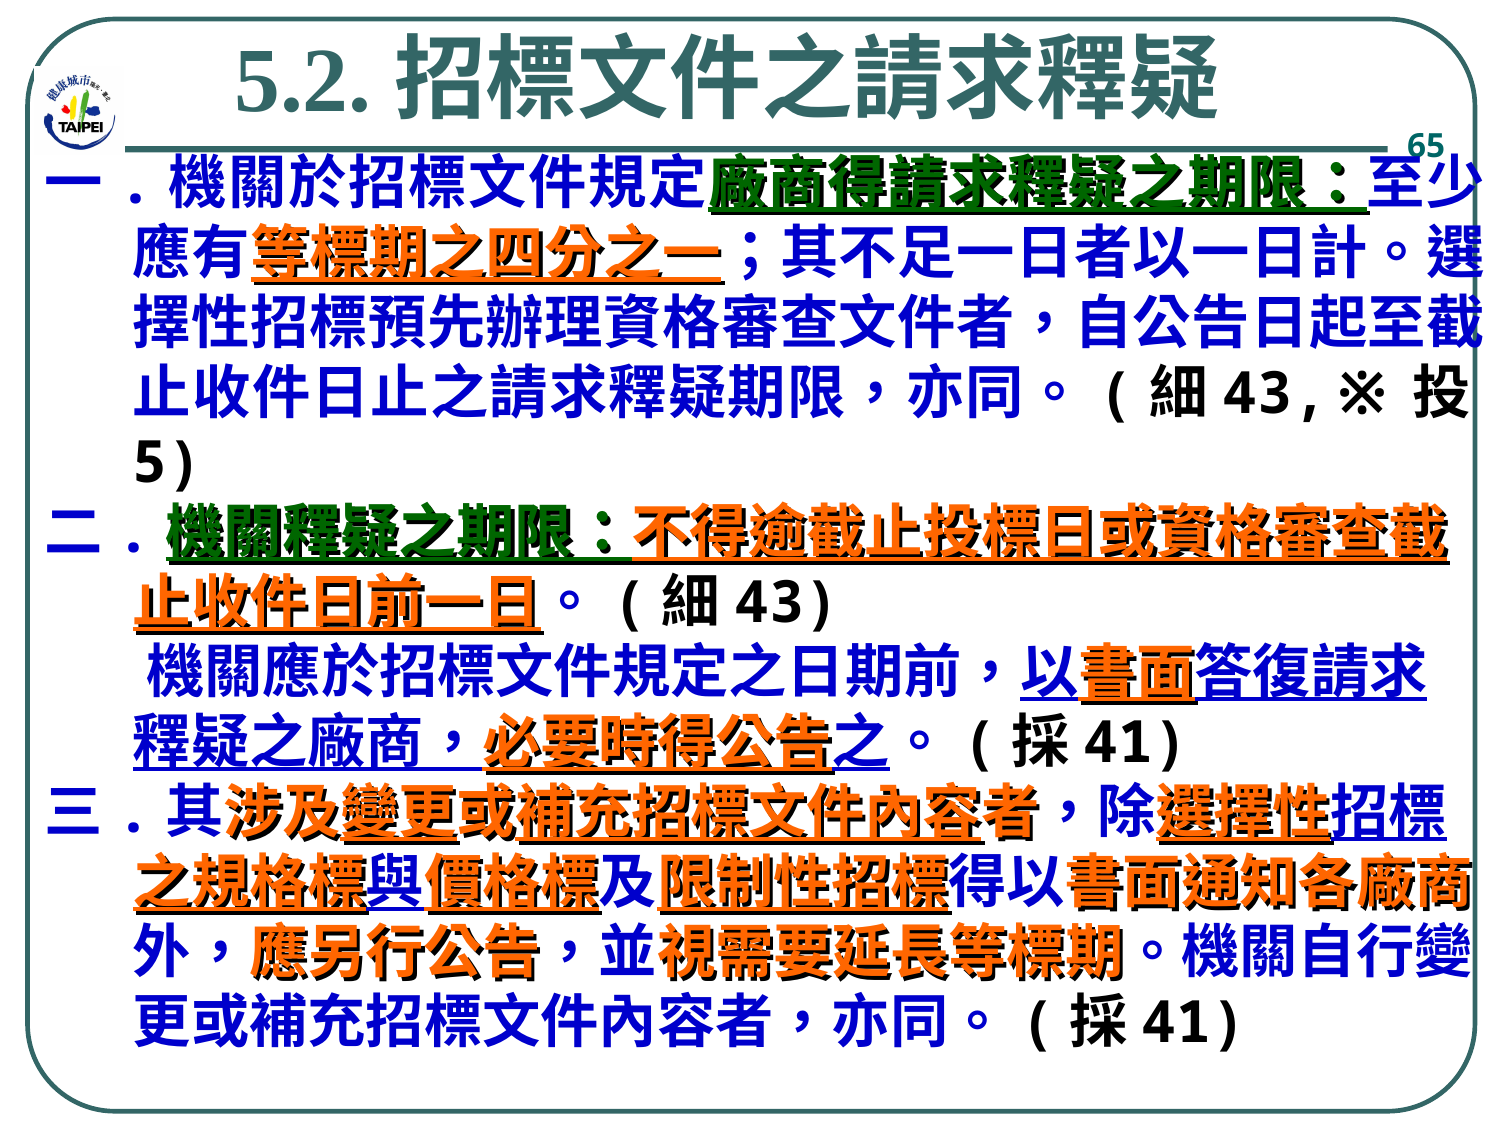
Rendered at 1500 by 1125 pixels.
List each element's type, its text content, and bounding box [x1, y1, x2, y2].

text_box 一.機關於招標文件規定廠商得請求釋疑之期限：至少應有等標期之四分之一；其不足一日者以一日計。選擇性招標預先辦理資格審查文件者，自公告日起至截止收件日止之請求釋疑期限，亦同。(細43,※投5) 二.機關釋疑之期限：不得逾截止投標日或資格審查截止收件日前一日。(細43) 機關應於招標文件規定之日期前，以書面答復請求釋疑之廠商，必要時得公告之。(採41) 三.其涉及變更或補充招標文件內容者，除選擇性招標之規格標與價格標及限制性招標得以書面通知各廠商外，應另行公告，並視需要延長等標期。機關自行變更或補充招標文件內容者，亦同。(採41) [29, 138, 1500, 1062]
title 5.2.招標文件之請求釋疑 [0, 0, 1500, 138]
